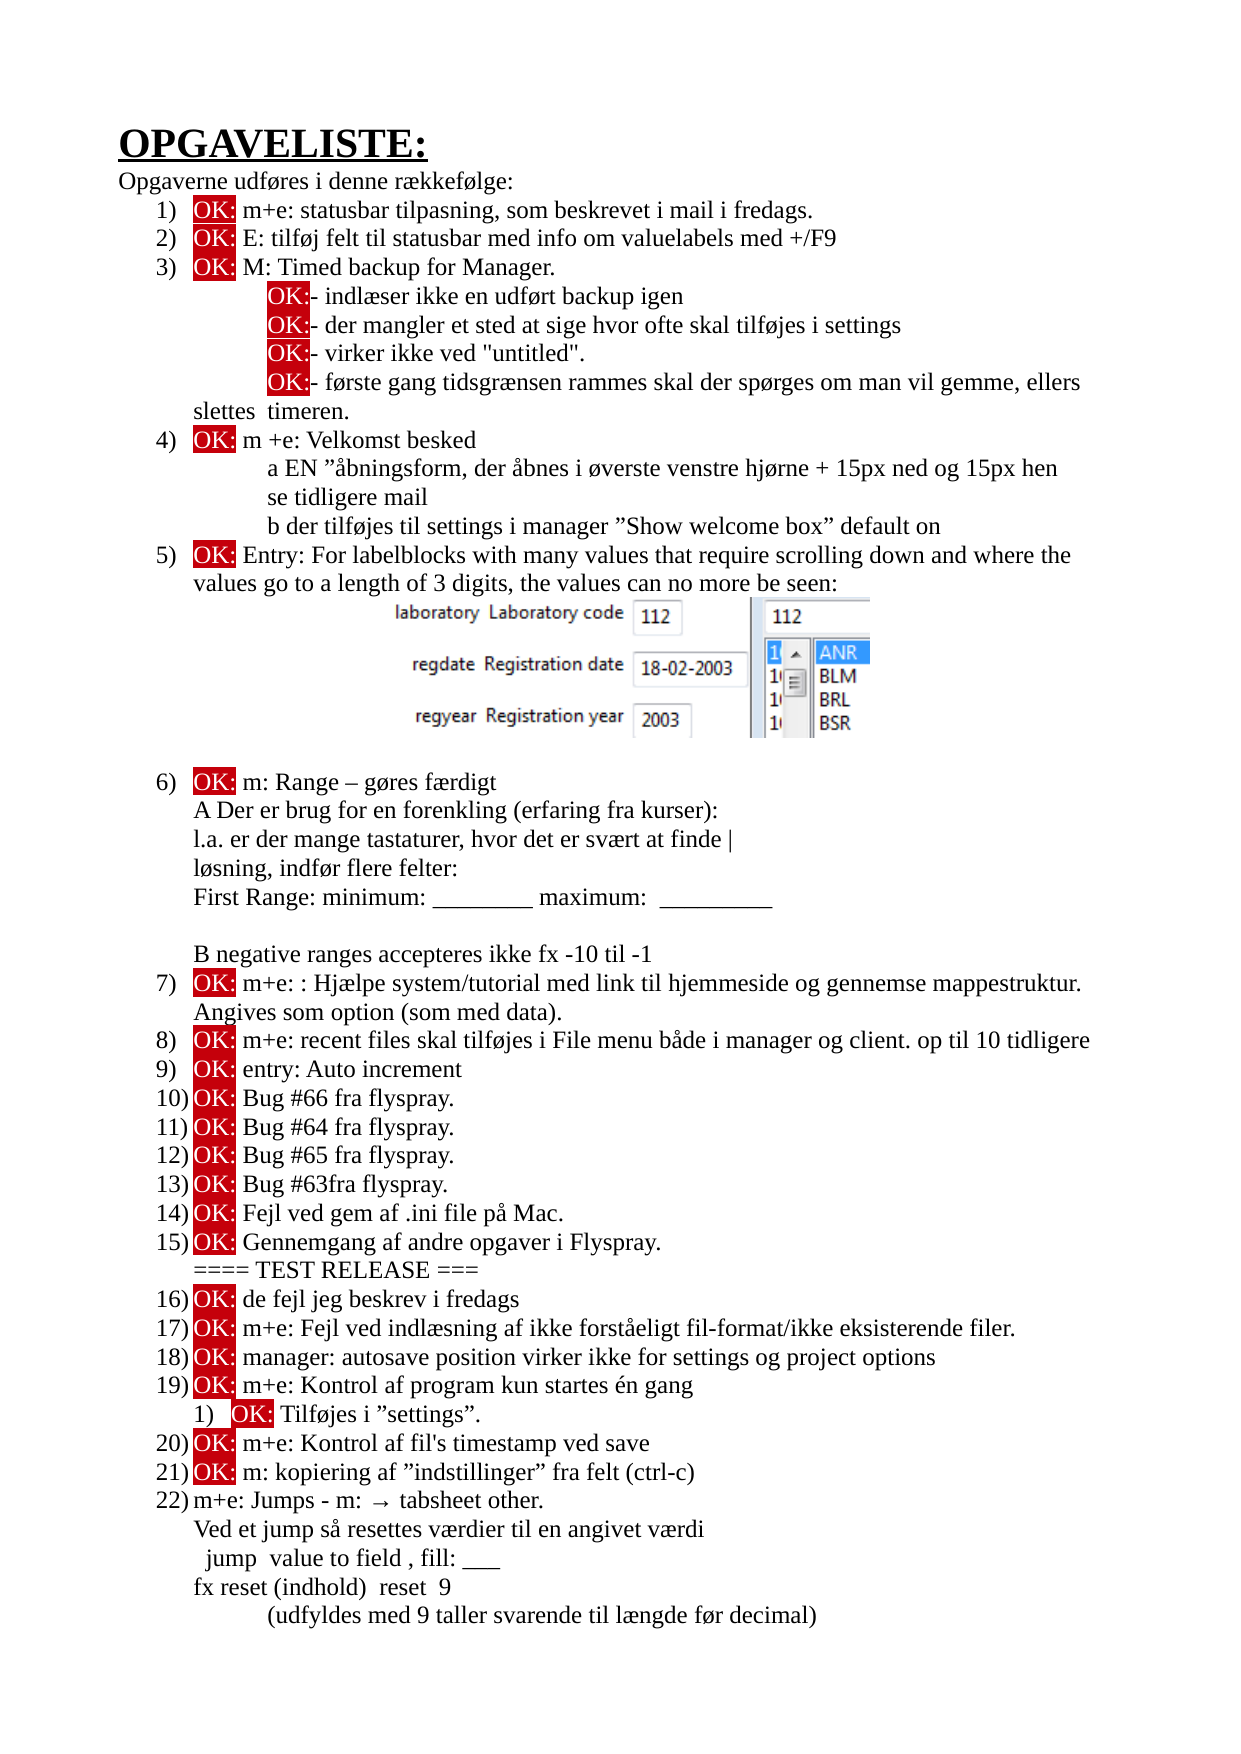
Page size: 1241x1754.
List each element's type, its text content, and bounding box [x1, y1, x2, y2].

list OK:- der mangler et sted at sige hvor ofte skal tilføjes i settings [156, 310, 1122, 338]
list m+e: Jumps - m: → tabsheet other. Ved et jump så resettes værdier til en angivet værdi jump value to field , fill: ___ fx reset (indhold) reset 9 (udfyldes med 9 taller svarende til længde før decimal) [156, 1485, 1122, 1629]
list OK: Fejl ved gem af .ini file på Mac. [156, 1198, 1122, 1227]
list OK: Gennemgang af andre opgaver i Flyspray. ==== TEST RELEASE === [156, 1227, 1122, 1284]
text OPGAVELISTE: [118, 118, 1122, 166]
list OK: m+e: : Hjælpe system/tutorial med link til hjemmeside og gennemse mappestruktur. Angives som option (som med data). [156, 968, 1122, 1025]
list B negative ranges accepteres ikke fx -10 til -1 [156, 910, 1122, 968]
list OK: m: kopiering af ”indstillinger” fra felt (ctrl-c) [156, 1457, 1122, 1485]
list OK: entry: Auto increment [156, 1054, 1122, 1083]
list OK: M: Timed backup for Manager. [156, 252, 1122, 281]
list OK: Bug #64 fra flyspray. [156, 1112, 1122, 1140]
list løsning, indfør flere felter: [156, 853, 1122, 882]
list b der tilføjes til settings i manager ”Show welcome box” default on [156, 511, 1122, 540]
list OK: m: Range – gøres færdigt A Der er brug for en forenkling (erfaring fra kurser): [156, 767, 1122, 824]
list OK: m+e: Kontrol af program kun startes én gang [156, 1370, 1122, 1399]
list First Range: minimum: ________ maximum: _________ [156, 882, 1122, 910]
list a EN ”åbningsform, der åbnes i øverste venstre hjørne + 15px ned og 15px hen [156, 453, 1122, 482]
list OK: Bug #65 fra flyspray. [156, 1140, 1122, 1169]
list OK: m+e: recent files skal tilføjes i File menu både i manager og client. op til 10 tidligere [156, 1025, 1122, 1054]
list OK:- virker ikke ved "untitled". [156, 338, 1122, 367]
list OK: m+e: statusbar tilpasning, som beskrevet i mail i fredags. [156, 195, 1122, 223]
list OK: Bug #66 fra flyspray. [156, 1083, 1122, 1112]
list OK: E: tilføj felt til statusbar med info om valuelabels med +/F9 [156, 223, 1122, 252]
list OK: de fejl jeg beskrev i fredags [156, 1284, 1122, 1313]
text Opgaverne udføres i denne rækkefølge: [118, 166, 1122, 195]
list OK:- første gang tidsgrænsen rammes skal der spørges om man vil gemme, ellers slettes timeren. [156, 367, 1122, 425]
list OK: Entry: For labelblocks with many values that require scrolling down and where the values go to a length of 3 digits, the values can no more be seen: [156, 540, 1122, 597]
list se tidligere mail [156, 482, 1122, 511]
list OK: Tilføjes i ”settings”. [193, 1399, 1122, 1428]
list OK: m+e: Fejl ved indlæsning af ikke forståeligt fil-format/ikke eksisterende filer. [156, 1313, 1122, 1342]
list OK: m +e: Velkomst besked [156, 425, 1122, 453]
picture [370, 597, 870, 738]
list OK:- indlæser ikke en udført backup igen [156, 281, 1122, 310]
list OK: Bug #63fra flyspray. [156, 1169, 1122, 1198]
list l.a. er der mange tastaturer, hvor det er svært at finde | [156, 824, 1122, 853]
list OK: m+e: Kontrol af fil's timestamp ved save [156, 1428, 1122, 1457]
list OK: manager: autosave position virker ikke for settings og project options [156, 1342, 1122, 1370]
